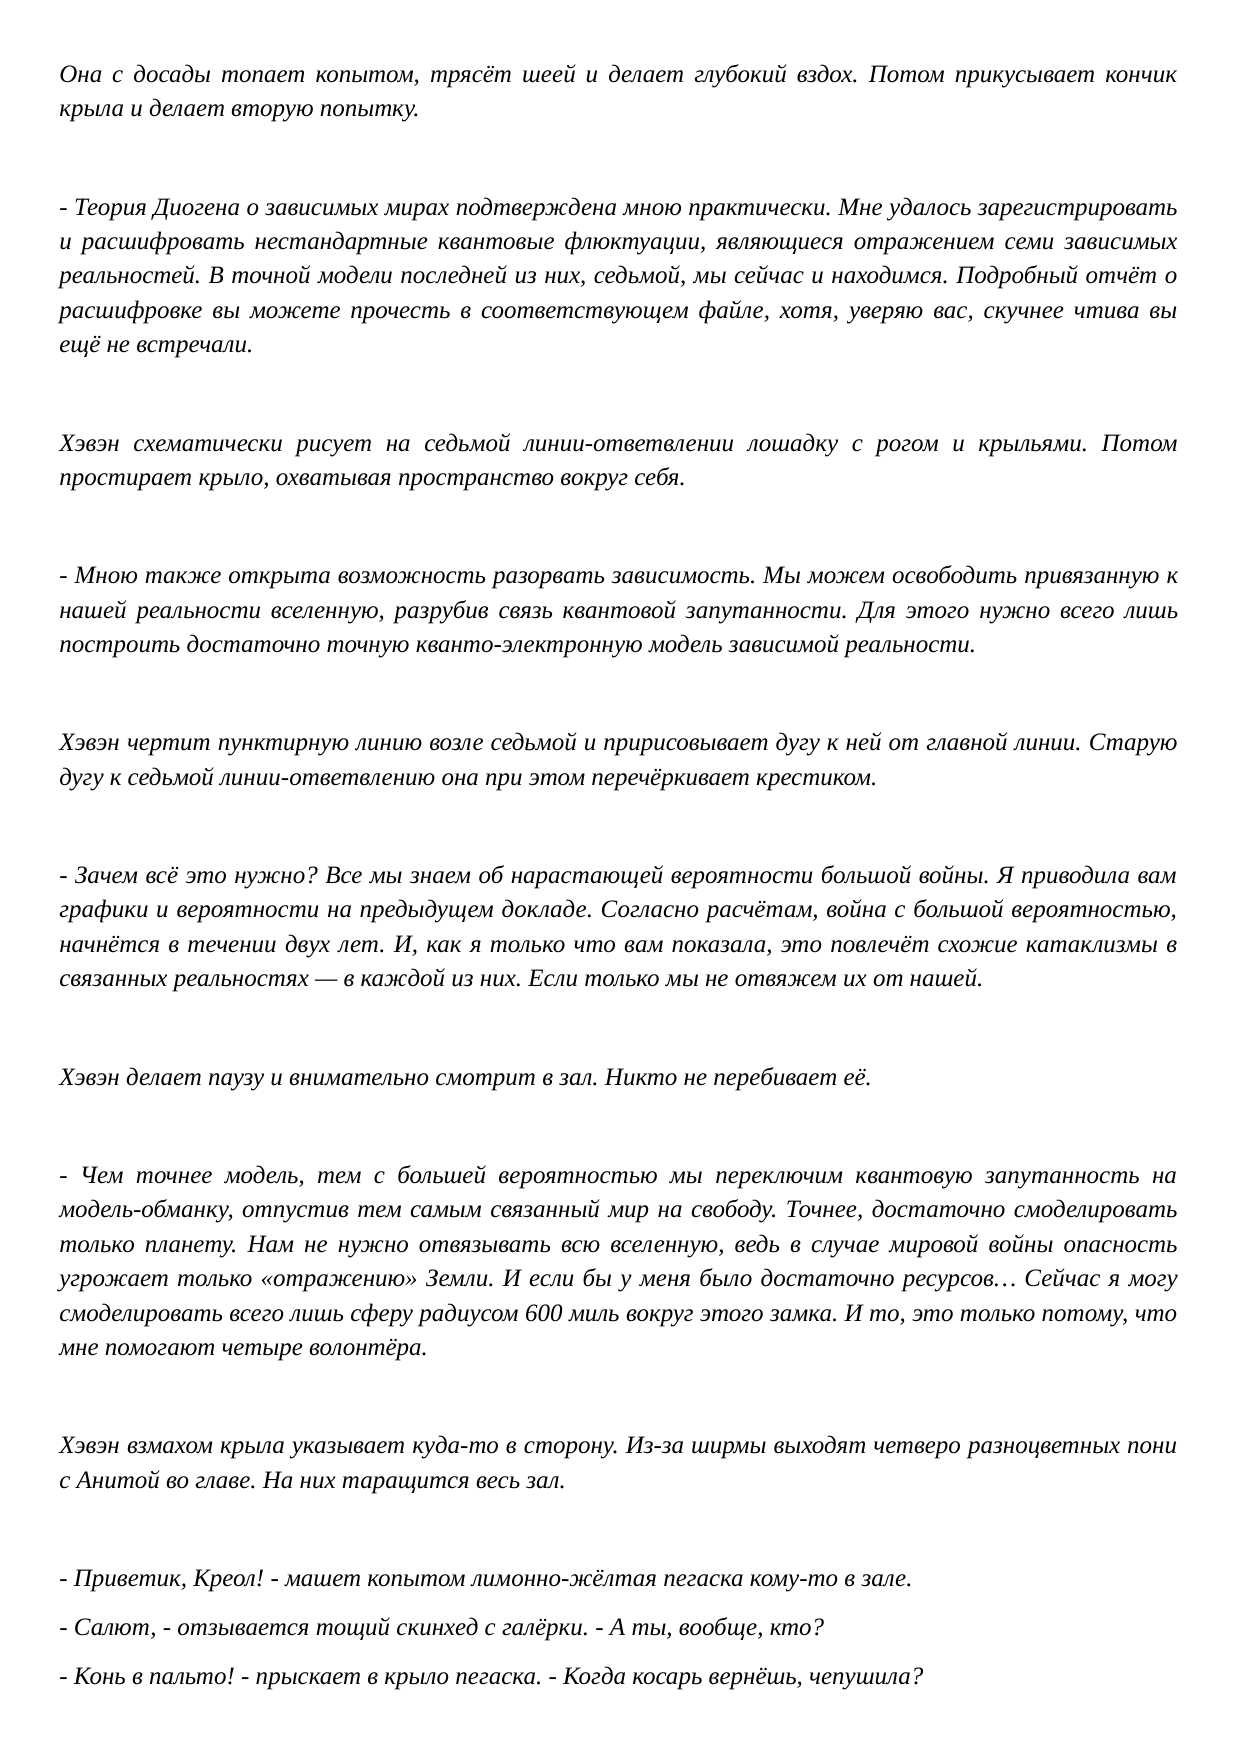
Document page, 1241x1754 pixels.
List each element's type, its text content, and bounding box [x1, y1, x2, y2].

text - Приветик, Креол! - машет копытом лимонно-жёлтая пегаска кому-то в зале. [59, 1563, 1181, 1592]
text - Конь в пальто! - прыскает в крыло пегаска. - Когда косарь вернёшь, чепушила? [59, 1661, 1181, 1690]
text - Салют, - отзывается тощий скинхед с галёрки. - А ты, вообще, кто? [59, 1612, 1181, 1641]
text - Мною также открыта возможность разорвать зависимость. Мы можем освободить привязанную к нашей реальности вселенную, разрубив связь квантовой запутанности. Для этого нужно всего лишь построить достаточно точную кванто-электронную модель зависимой реальности. [59, 560, 1181, 658]
text Хэвэн чертит пунктирную линию возле седьмой и пририсовывает дугу к ней от главной линии. Старую дугу к седьмой линии-ответвлению она при этом перечёркивает крестиком. [59, 727, 1181, 791]
text - Теория Диогена о зависимых мирах подтверждена мною практически. Мне удалось зарегистрировать и расшифровать нестандартные квантовые флюктуации, являющиеся отражением семи зависимых реальностей. В точной модели последней из них, седьмой, мы сейчас и находимся. Подробный отчёт о расшифровке вы можете прочесть в соответствующем файле, хотя, уверяю вас, скучнее чтива вы ещё не встречали. [59, 192, 1181, 358]
text Хэвэн взмахом крыла указывает куда-то в сторону. Из-за ширмы выходят четверо разноцветных пони с Анитой во главе. На них таращится весь зал. [59, 1430, 1181, 1493]
text Хэвэн делает паузу и внимательно смотрит в зал. Никто не перебивает её. [59, 1062, 1181, 1090]
text - Чем точнее модель, тем с большей вероятностью мы переключим квантовую запутанность на модель-обманку, отпустив тем самым связанный мир на свободу. Точнее, достаточно смоделировать только планету. Нам не нужно отвязывать всю вселенную, ведь в случае мировой войны опасность угрожает только «отражению» Земли. И если бы у меня было достаточно ресурсов… Сейчас я могу смоделировать всего лишь сферу радиусом 600 миль вокруг этого замка. И то, это только потому, что мне помогают четыре волонтёра. [59, 1160, 1181, 1361]
text - Зачем всё это нужно? Все мы знаем об нарастающей вероятности большой войны. Я приводила вам графики и вероятности на предыдущем докладе. Согласно расчётам, война с большой вероятностью, начнётся в течении двух лет. И, как я только что вам показала, это повлечёт схожие катаклизмы в связанных реальностях — в каждой из них. Если только мы не отвяжем их от нашей. [59, 860, 1181, 992]
text Хэвэн схематически рисует на седьмой линии-ответвлении лошадку с рогом и крыльями. Потом простирает крыло, охватывая пространство вокруг себя. [59, 428, 1181, 491]
text Она с досады топает копытом, трясёт шеей и делает глубокий вздох. Потом прикусывает кончик крыла и делает вторую попытку. [59, 59, 1181, 122]
